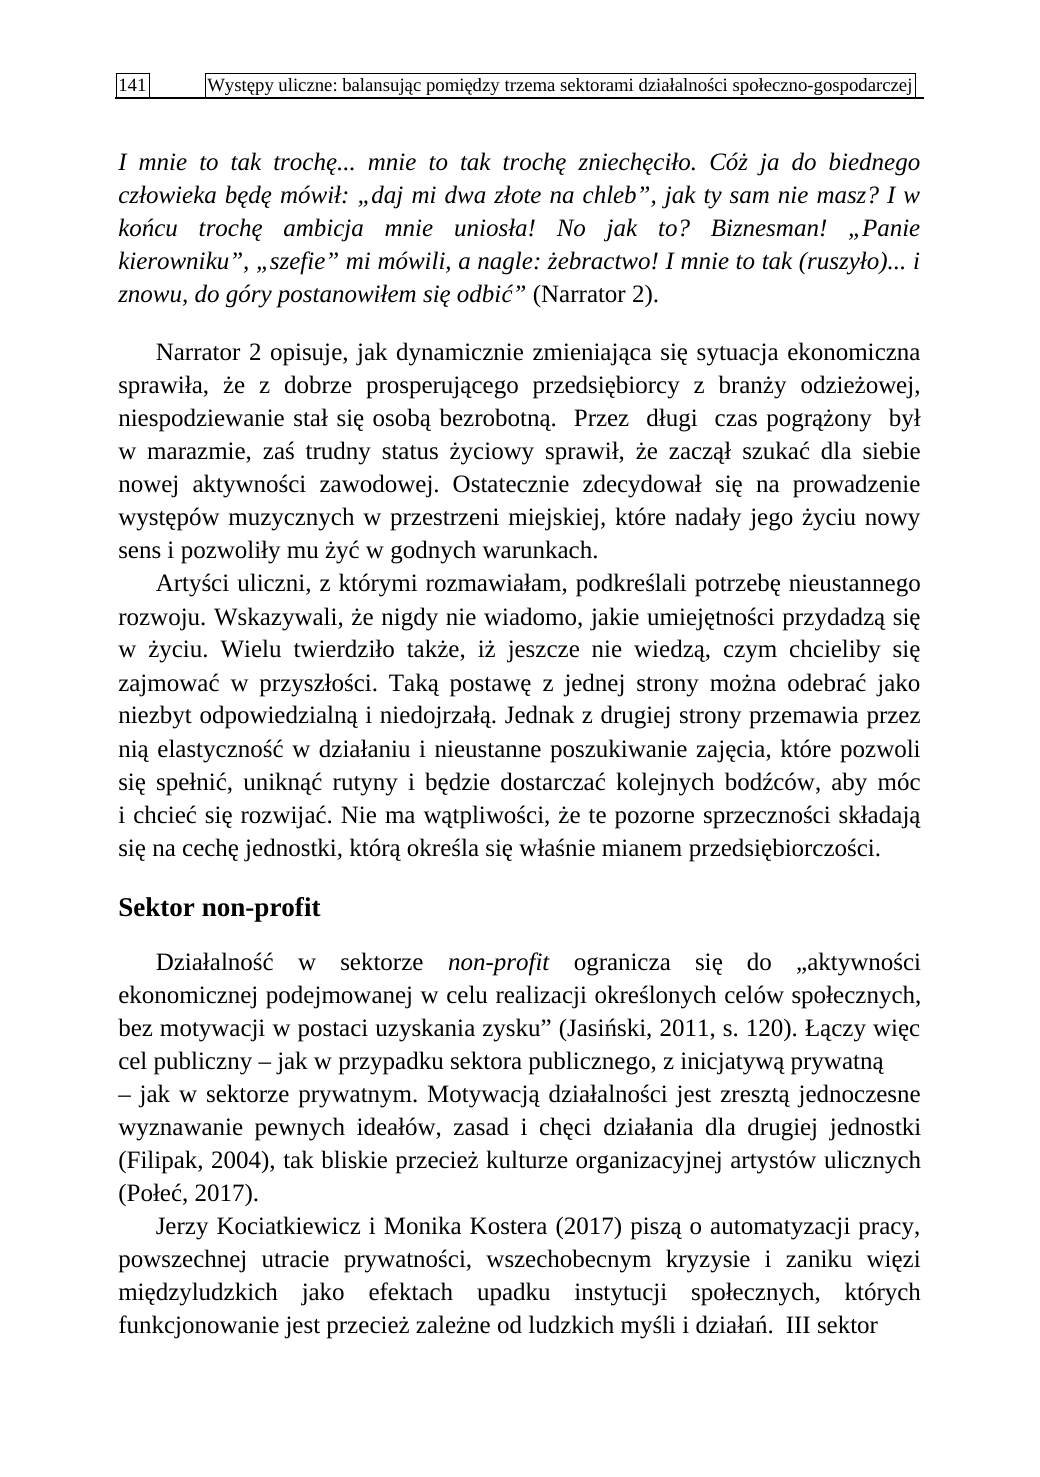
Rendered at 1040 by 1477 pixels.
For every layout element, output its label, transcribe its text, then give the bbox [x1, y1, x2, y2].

text – jak w sektorze prywatnym. Motywacją działalności jest zresztą jednoczesne wyznawanie pewnych ideałów, zasad i chęci działania dla drugiej jednostki (Filipak, 2004), tak bliskie przecież kulturze organizacyjnej artystów ulicznych (Połeć, 2017). [118, 1079, 922, 1207]
subtitle Sektor non-profit [118, 891, 933, 922]
text Jerzy Kociatkiewicz i Monika Kostera (2017) piszą o automatyzacji pracy, powszechnej utracie prywatności, wszechobecnym kryzysie i zaniku więzi międzyludzkich jako efektach upadku instytucji społecznych, których funkcjonowanie jest przecież zależne od ludzkich myśli i działań. III sektor [118, 1211, 921, 1339]
text Artyści uliczni, z którymi rozmawiałam, podkreślali potrzebę nieustannego rozwoju. Wskazywali, że nigdy nie wiadomo, jakie umiejętności przydadzą się w życiu. Wielu twierdziło także, iż jeszcze nie wiedzą, czym chcieliby się zajmować w przyszłości. Taką postawę z jednej strony można odebrać jako niezbyt odpowiedzialną i niedojrzałą. Jednak z drugiej strony przemawia przez nią elastyczność w działaniu i nieustanne poszukiwanie zajęcia, które pozwoli się spełnić, uniknąć rutyny i będzie dostarczać kolejnych bodźców, aby móc i chcieć się rozwijać. Nie ma wątpliwości, że te pozorne sprzeczności składają się na cechę jednostki, którą określa się właśnie mianem przedsiębiorczości. [118, 568, 922, 861]
text I mnie to tak trochę... mnie to tak trochę zniechęciło. Cóż ja do biednego człowieka będę mówił: „daj mi dwa złote na chleb”, jak ty sam nie masz? I w końcu trochę ambicja mnie uniosła! No jak to? Biznesman! „Panie kierowniku”, „szefie” mi mówili, a nagle: żebractwo! I mnie to tak (ruszyło)... i znowu, do góry postanowiłem się odbić” (Narrator 2). [118, 147, 921, 308]
text Narrator 2 opisuje, jak dynamicznie zmieniająca się sytuacja ekonomiczna sprawiła, że z dobrze prosperującego przedsiębiorcy z branży odzieżowej, niespodziewanie stał się osobą bezrobotną. Przez długi czas pogrążony był w marazmie, zaś trudny status życiowy sprawił, że zaczął szukać dla siebie nowej aktywności zawodowej. Ostatecznie zdecydował się na prowadzenie występów muzycznych w przestrzeni miejskiej, które nadały jego życiu nowy sens i pozwoliły mu żyć w godnych warunkach. [118, 337, 921, 564]
text Działalność w sektorze non-profit ogranicza się do „aktywności ekonomicznej podejmowanej w celu realizacji określonych celów społecznych, bez motywacji w postaci uzyskania zysku” (Jasiński, 2011, s. 120). Łączy więc cel publiczny – jak w przypadku sektora publicznego, z inicjatywą prywatną [118, 947, 922, 1074]
